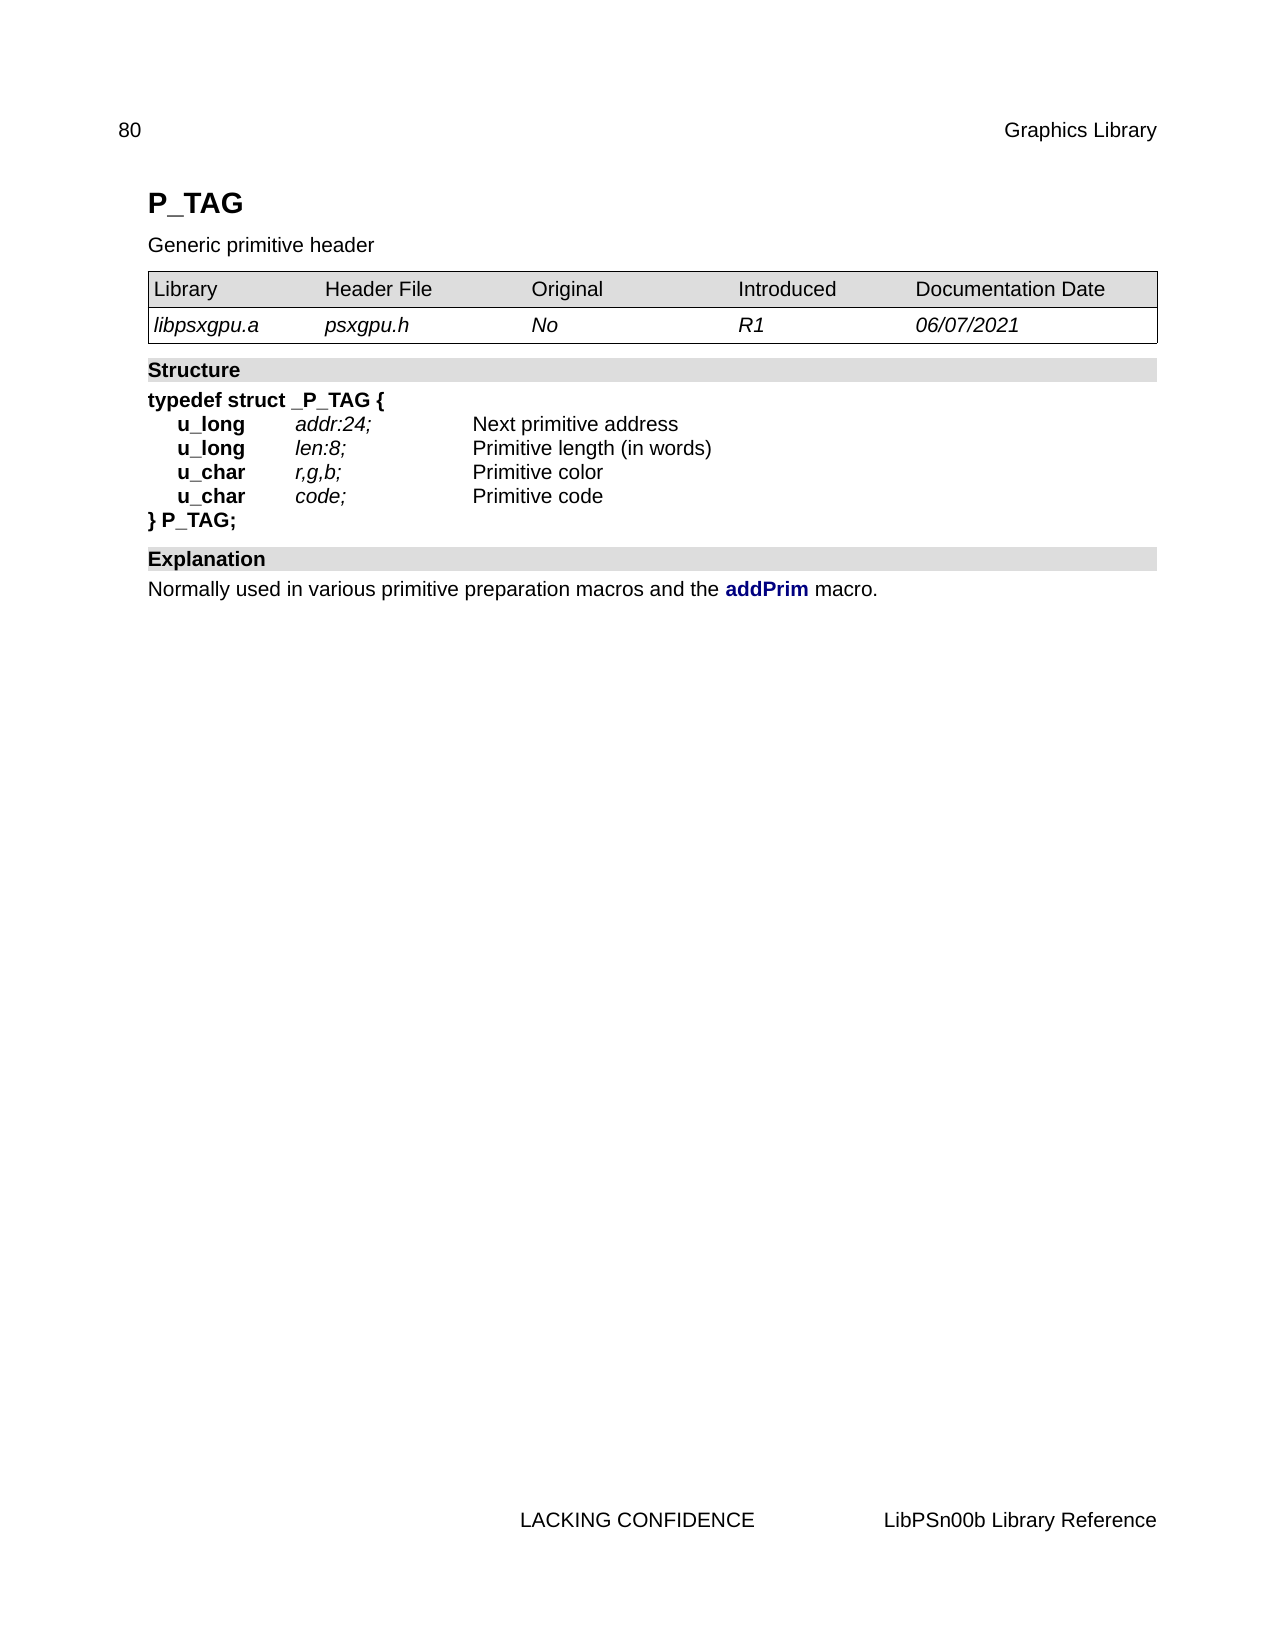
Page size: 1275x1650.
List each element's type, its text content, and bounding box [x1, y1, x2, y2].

subtitle P_TAG [148, 186, 1157, 220]
text u_char code; Primitive code [148, 484, 1157, 508]
text } P_TAG; [148, 508, 1157, 532]
text Library Header File Original Introduced Documentation Date [149, 272, 1157, 307]
text u_long addr:24; Next primitive address [148, 412, 1157, 436]
text libpsxgpu.a psxgpu.h No R1 06/07/2021 [149, 308, 1157, 343]
text Generic primitive header [148, 232, 1157, 256]
text typedef struct _P_TAG { [148, 388, 1157, 412]
subtitle Explanation [148, 547, 1157, 571]
text u_char r,g,b; Primitive color [148, 460, 1157, 484]
text u_long len:8; Primitive length (in words) [148, 436, 1157, 460]
text Normally used in various primitive preparation macros and the addPrim macro. [148, 576, 1157, 600]
subtitle Structure [148, 358, 1157, 382]
